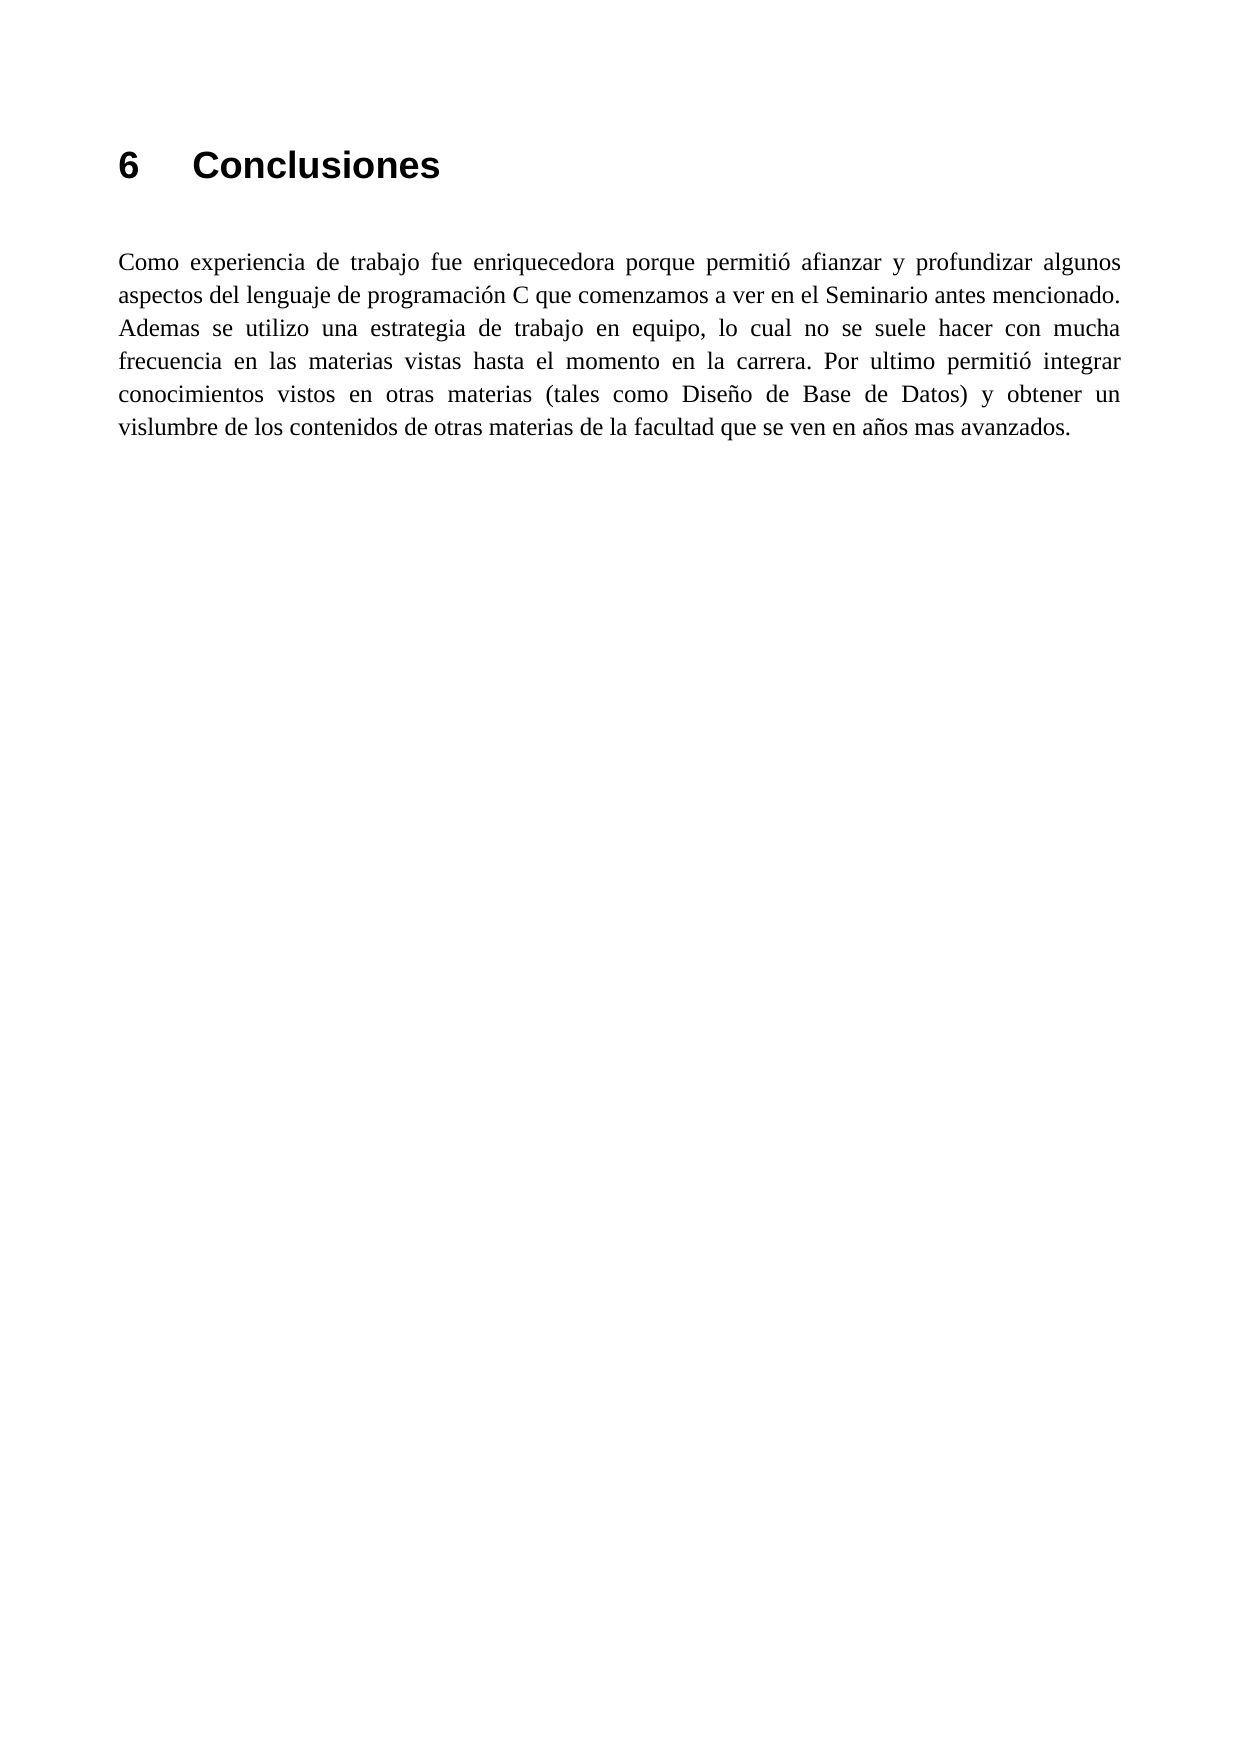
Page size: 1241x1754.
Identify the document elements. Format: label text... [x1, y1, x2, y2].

subtitle Conclusiones [118, 143, 1122, 187]
text Como experiencia de trabajo fue enriquecedora porque permitió afianzar y profundizar algunos aspectos del lenguaje de programación C que comenzamos a ver en el Seminario antes mencionado. Ademas se utilizo una estrategia de trabajo en equipo, lo cual no se suele hacer con mucha frecuencia en las materias vistas hasta el momento en la carrera. Por ultimo permitió integrar conocimientos vistos en otras materias (tales como Diseño de Base de Datos) y obtener un vislumbre de los contenidos de otras materias de la facultad que se ven en años mas avanzados. [118, 247, 1122, 441]
